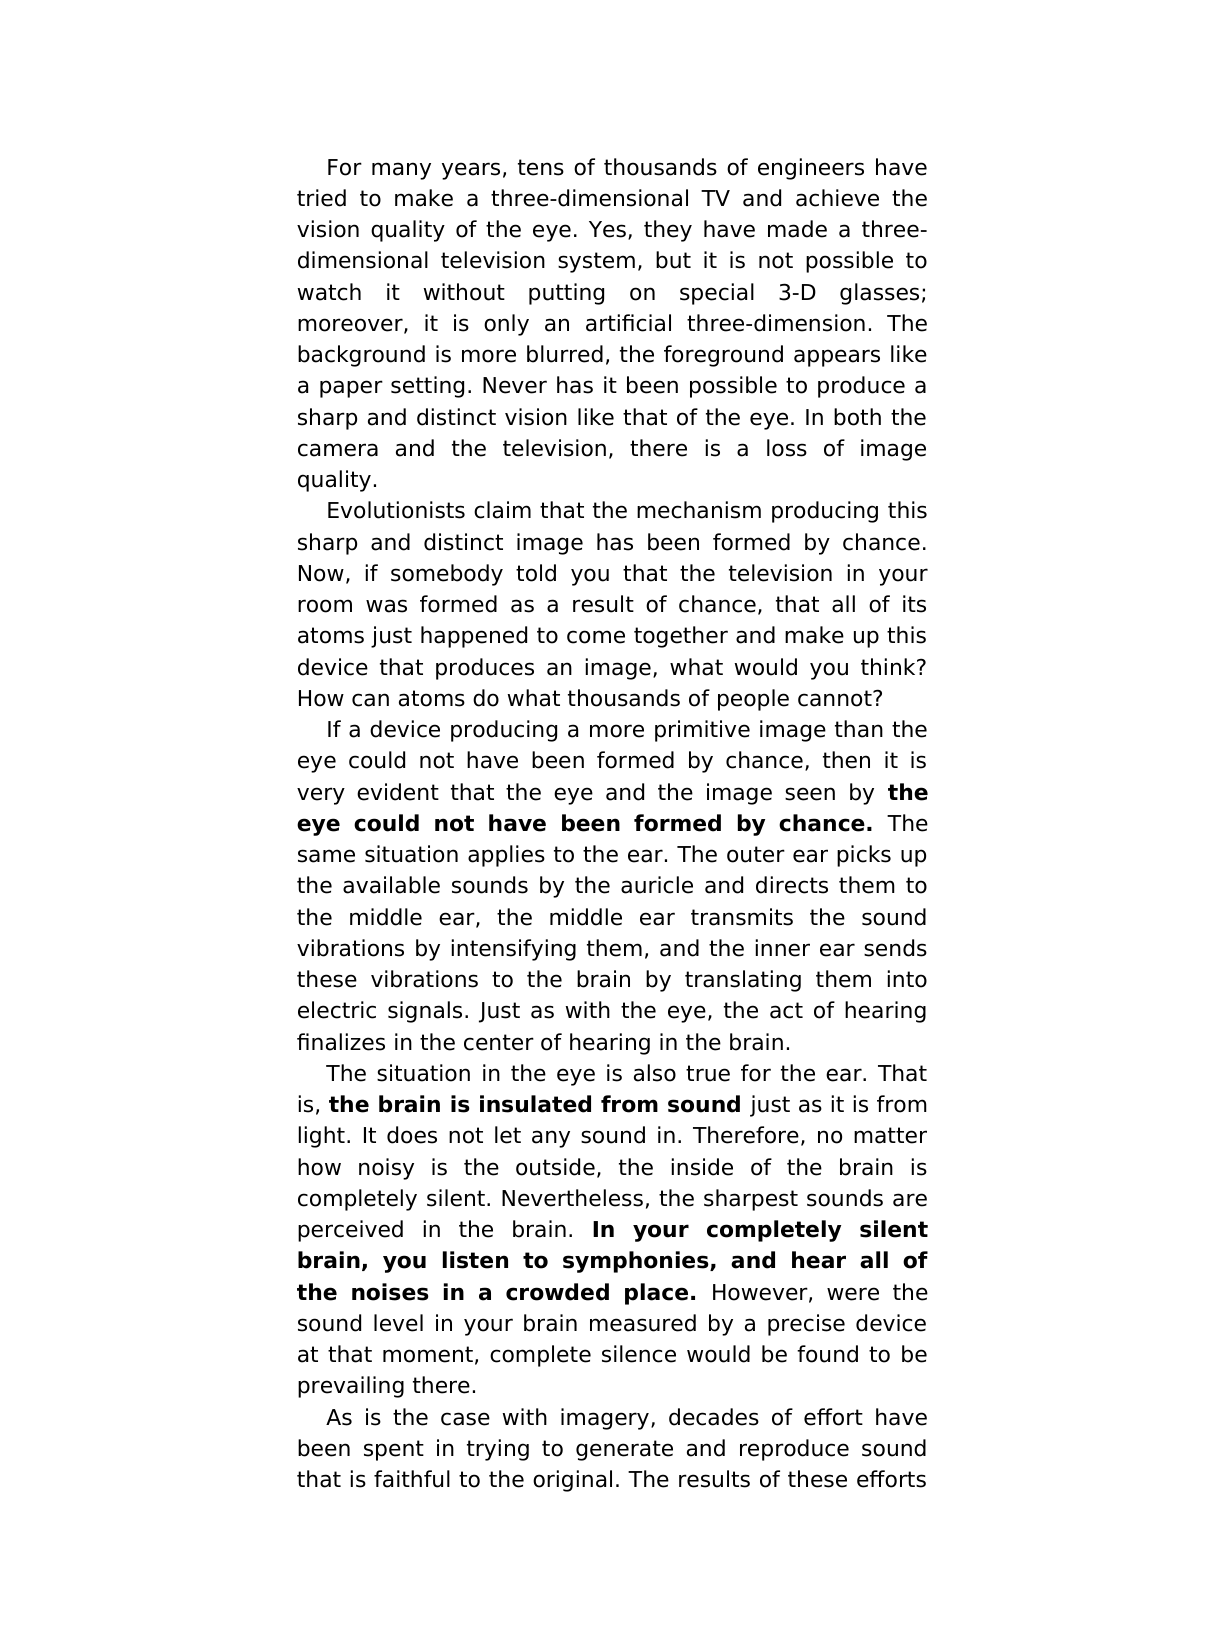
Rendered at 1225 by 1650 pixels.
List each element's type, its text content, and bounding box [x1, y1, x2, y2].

text Evolutionists claim that the mechanism producing this sharp and distinct image has been formed by chance. Now, if somebody told you that the television in your room was formed as a result of chance, that all of its atoms just happened to come together and make up this device that produces an image, what would you think? How can atoms do what thousands of people cannot? [297, 494, 928, 712]
text As is the case with imagery, decades of effort have been spent in trying to generate and reproduce sound that is faithful to the original. The results of these efforts [297, 1400, 928, 1494]
text For many years, tens of thousands of engineers have tried to make a three-dimensional TV and achieve the vision quality of the eye. Yes, they have made a three-dimensional television system, but it is not possible to watch it without putting on special 3-D glasses; moreover, it is only an artificial three-dimension. The background is more blurred, the foreground appears like a paper setting. Never has it been possible to produce a sharp and distinct vision like that of the eye. In both the camera and the television, there is a loss of image quality. [297, 150, 928, 494]
text The situation in the eye is also true for the ear. That is, the brain is insulated from sound just as it is from light. It does not let any sound in. Therefore, no matter how noisy is the outside, the inside of the brain is completely silent. Nevertheless, the sharpest sounds are perceived in the brain. In your completely silent brain, you listen to symphonies, and hear all of the noises in a crowded place. However, were the sound level in your brain measured by a precise device at that moment, complete silence would be found to be prevailing there. [297, 1056, 928, 1400]
text If a device producing a more primitive image than the eye could not have been formed by chance, then it is very evident that the eye and the image seen by the eye could not have been formed by chance. The same situation applies to the ear. The outer ear picks up the available sounds by the auricle and directs them to the middle ear, the middle ear transmits the sound vibrations by intensifying them, and the inner ear sends these vibrations to the brain by translating them into electric signals. Just as with the eye, the act of hearing finalizes in the center of hearing in the brain. [297, 712, 928, 1056]
